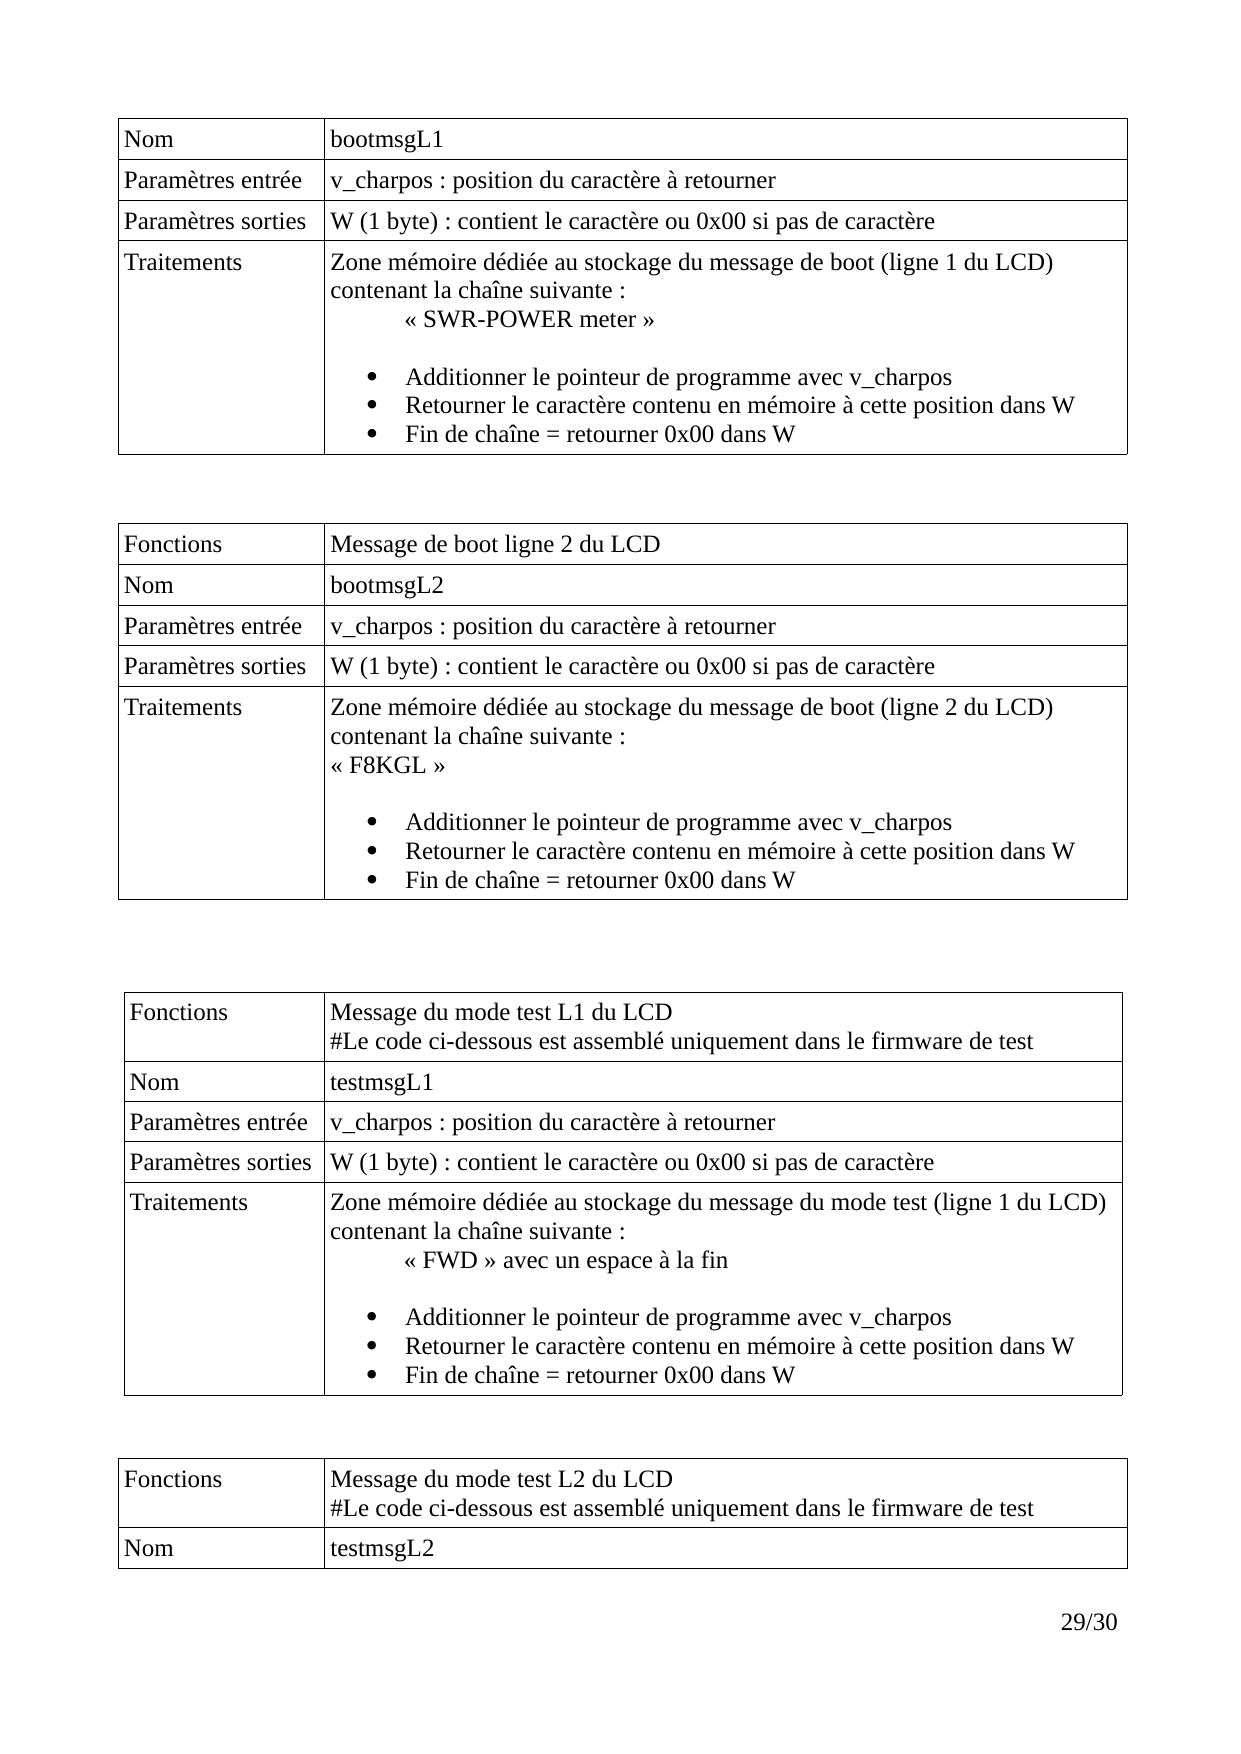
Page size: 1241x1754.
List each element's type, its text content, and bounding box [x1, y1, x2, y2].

table_cell Message du mode test L2 du LCD #Le code ci-dessous est assemblé uniquement dans le firmware de test [325, 1459, 1127, 1527]
table_cell Nom [125, 1062, 324, 1101]
table_cell Traitements [119, 687, 324, 899]
table_cell [118, 454, 1128, 523]
table_cell Paramètres entrée [125, 1102, 324, 1141]
table_cell Zone mémoire dédiée au stockage du message du mode test (ligne 1 du LCD) contenant la chaîne suivante : « FWD » avec un espace à la fin Additionner le pointeur de programme avec v_charpos Retourner le caractère contenu en mémoire à cette position dans W Fin de chaîne = retourner 0x00 dans W [325, 1183, 1122, 1394]
table_cell W (1 byte) : contient le caractère ou 0x00 si pas de caractère [325, 646, 1127, 686]
table_cell W (1 byte) : contient le caractère ou 0x00 si pas de caractère [325, 1142, 1122, 1182]
table_cell v_charpos : position du caractère à retourner [325, 1102, 1122, 1141]
table_cell Paramètres entrée [119, 160, 324, 199]
table_cell Zone mémoire dédiée au stockage du message de boot (ligne 1 du LCD) contenant la chaîne suivante : « SWR-POWER meter » Additionner le pointeur de programme avec v_charpos Retourner le caractère contenu en mémoire à cette position dans W Fin de chaîne = retourner 0x00 dans W [325, 241, 1127, 453]
table_cell [118, 900, 1128, 1458]
table_cell Paramètres sorties [125, 1142, 324, 1182]
table_cell bootmsgL2 [325, 565, 1127, 604]
table_cell bootmsgL1 [325, 119, 1127, 159]
table_cell testmsgL2 [325, 1528, 1127, 1568]
table_cell Traitements [125, 1183, 324, 1394]
table_cell Traitements [119, 241, 324, 453]
table_cell Message de boot ligne 2 du LCD [325, 524, 1127, 564]
table_header Message du mode test L1 du LCD #Le code ci-dessous est assemblé uniquement dans le firmware de test [325, 993, 1122, 1061]
table_cell Paramètres entrée [119, 606, 324, 645]
table_cell v_charpos : position du caractère à retourner [325, 160, 1127, 199]
table_cell Nom [119, 119, 324, 159]
table_cell Fonctions [119, 524, 324, 564]
table_cell Paramètres sorties [119, 646, 324, 686]
table_cell v_charpos : position du caractère à retourner [325, 606, 1127, 645]
table_cell Zone mémoire dédiée au stockage du message de boot (ligne 2 du LCD) contenant la chaîne suivante : « F8KGL » Additionner le pointeur de programme avec v_charpos Retourner le caractère contenu en mémoire à cette position dans W Fin de chaîne = retourner 0x00 dans W [325, 687, 1127, 899]
table_cell Nom [119, 565, 324, 604]
table_header Fonctions [125, 993, 324, 1061]
table_cell Paramètres sorties [119, 201, 324, 240]
table_cell W (1 byte) : contient le caractère ou 0x00 si pas de caractère [325, 201, 1127, 240]
table_cell testmsgL1 [325, 1062, 1122, 1101]
table_cell Fonctions [119, 1459, 324, 1527]
table_cell Nom [119, 1528, 324, 1568]
